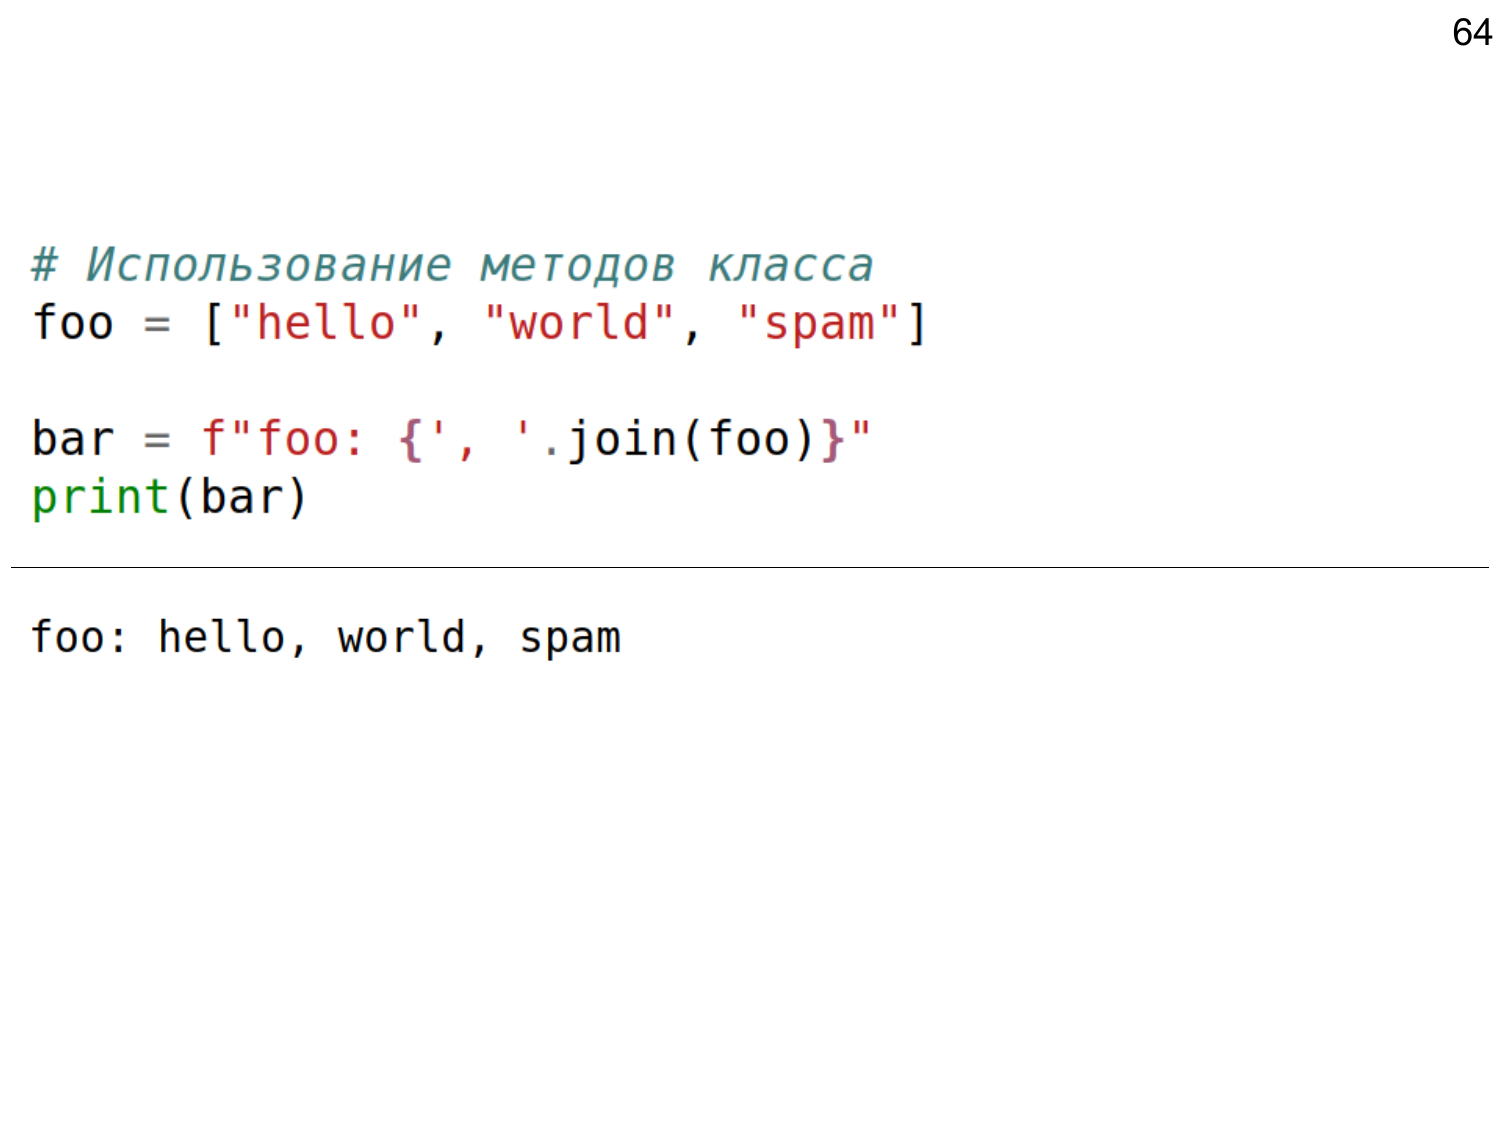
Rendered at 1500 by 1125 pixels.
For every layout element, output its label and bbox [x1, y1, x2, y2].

picture [18, 231, 935, 532]
picture [21, 606, 633, 671]
